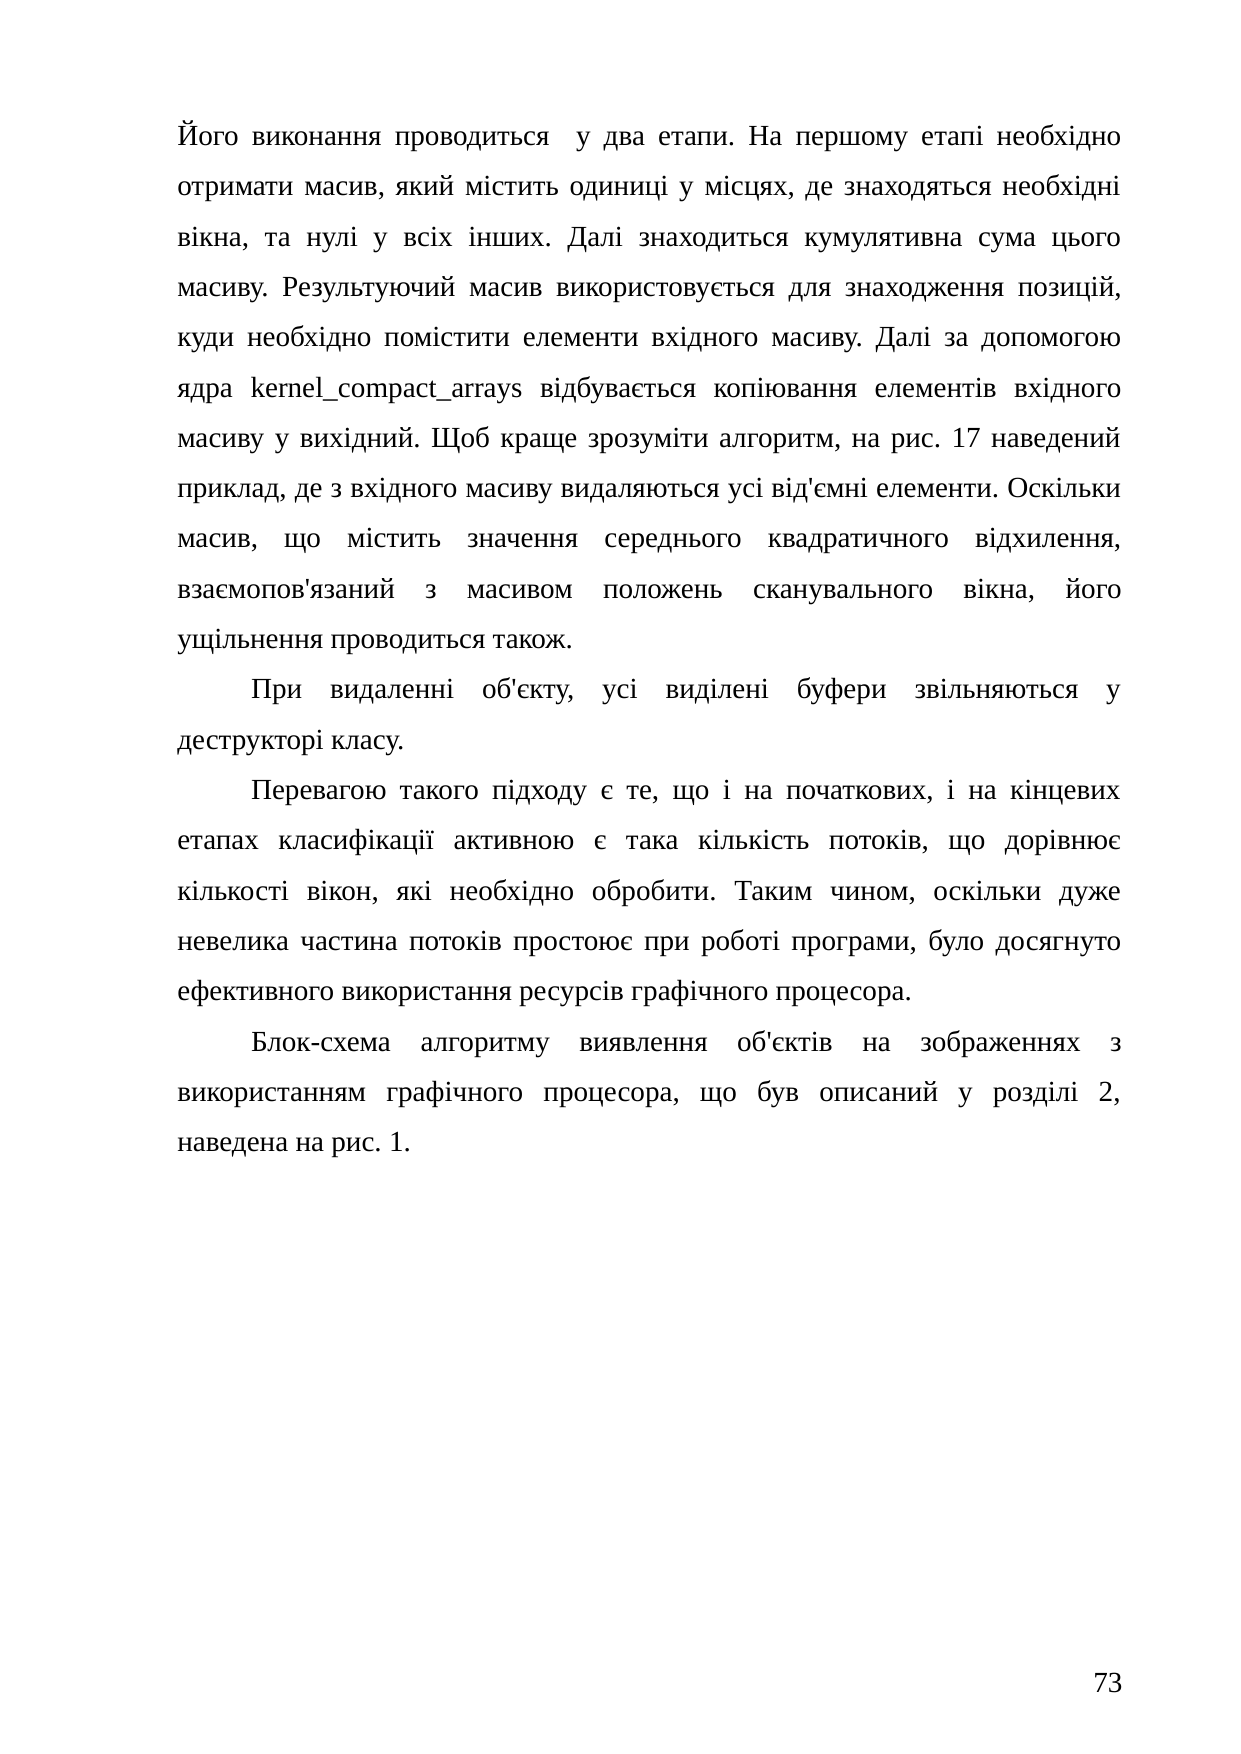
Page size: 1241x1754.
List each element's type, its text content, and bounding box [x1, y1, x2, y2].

text Його виконання проводиться у два етапи. На першому етапі необхідно отримати масив, який містить одиниці у місцях, де знаходяться необхідні вікна, та нулі у всіх інших. Далі знаходиться кумулятивна сума цього масиву. Результуючий масив використовується для знаходження позицій, куди необхідно помістити елементи вхідного масиву. Далі за допомогою ядра kernel_compact_arrays відбувається копіювання елементів вхідного масиву у вихідний. Щоб краще зрозуміти алгоритм, на рис. 17 наведений приклад, де з вхідного масиву видаляються усі від'ємні елементи. Оскільки масив, що містить значення середнього квадратичного відхилення, взаємопов'язаний з масивом положень сканувального вікна, його ущільнення проводиться також. [177, 118, 1122, 655]
text Блок-схема алгоритму виявлення об'єктів на зображеннях з використанням графічного процесора, що був описаний у розділі 2, наведена на рис. 1. [177, 1024, 1122, 1158]
text При видаленні об'єкту, усі виділені буфери звільняються у деструкторі класу. [177, 672, 1122, 755]
text Перевагою такого підходу є те, що і на початкових, і на кінцевих етапах класифікації активною є така кількість потоків, що дорівнює кількості вікон, які необхідно обробити. Таким чином, оскільки дуже невелика частина потоків простоює при роботі програми, було досягнуто ефективного використання ресурсів графічного процесора. [177, 772, 1122, 1007]
